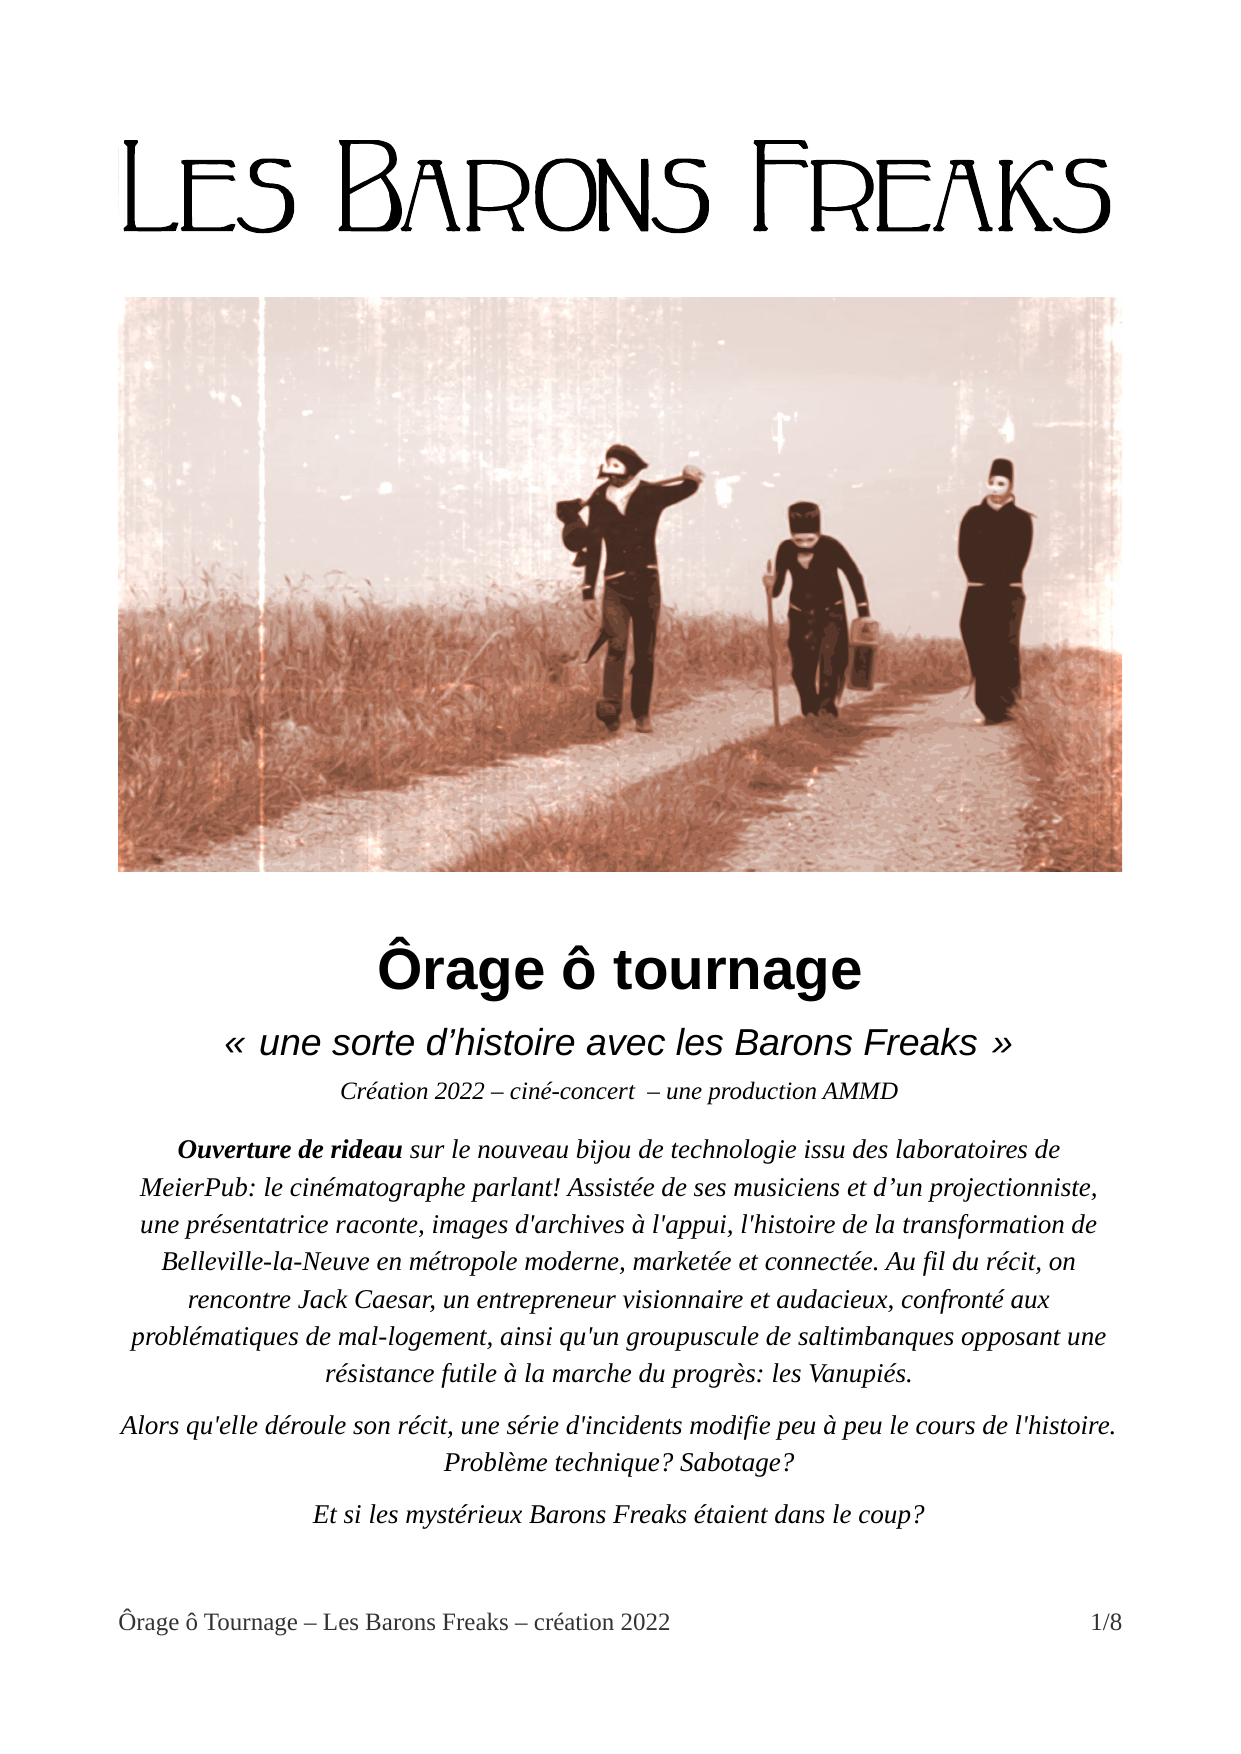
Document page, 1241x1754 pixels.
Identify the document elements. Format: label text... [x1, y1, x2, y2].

picture [118, 148, 1123, 872]
title Ôrage ô tournage [118, 935, 1122, 1002]
text Et si les mystérieux Barons Freaks étaient dans le coup? [118, 1498, 1122, 1529]
text Alors qu'elle déroule son récit, une série d'incidents modifie peu à peu le cours de l'histoire. Problème technique? Sabotage? [118, 1409, 1122, 1478]
text Ouverture de rideau sur le nouveau bijou de technologie issu des laboratoires de MeierPub: le cinématographe parlant! Assistée de ses musiciens et d’un projectionniste, une présentatrice raconte, images d'archives à l'appui, l'histoire de la transformation de Belleville-la-Neuve en métropole moderne, marketée et connectée. Au fil du récit, on rencontre Jack Caesar, un entrepreneur visionnaire et audacieux, confronté aux problématiques de mal-logement, ainsi qu'un groupuscule de saltimbanques opposant une résistance futile à la marche du progrès: les Vanupiés. [118, 1134, 1122, 1388]
subtitle « une sorte d’histoire avec les Barons Freaks » [118, 1021, 1122, 1064]
text Création 2022 – ciné-concert – une production AMMD [118, 1076, 1122, 1105]
